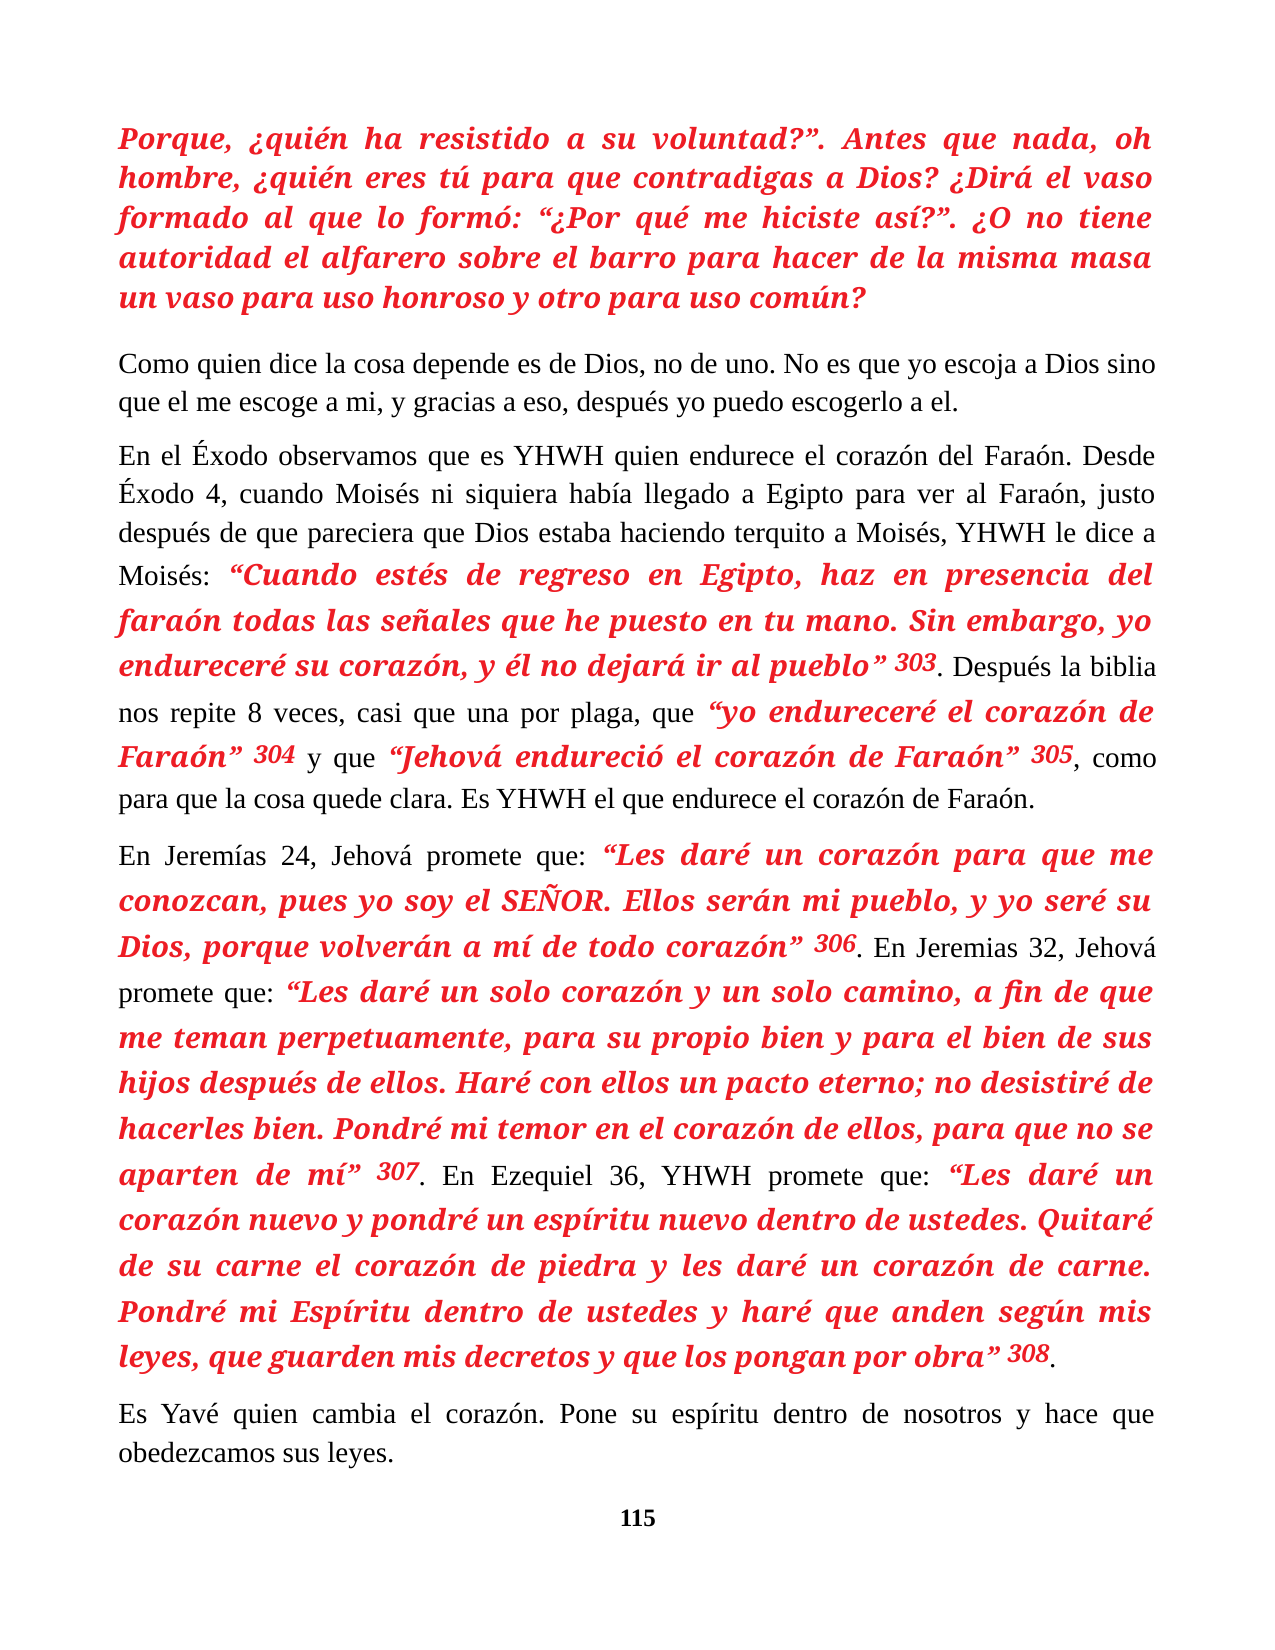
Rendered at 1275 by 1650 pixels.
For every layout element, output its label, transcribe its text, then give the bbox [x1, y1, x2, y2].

text Porque, ¿quién ha resistido a su voluntad?”. Antes que nada, oh hombre, ¿quién eres tú para que contradigas a Dios? ¿Dirá el vaso formado al que lo formó: “¿Por qué me hiciste así?”. ¿O no tiene autoridad el alfarero sobre el barro para hacer de la misma masa un vaso para uso honroso y otro para uso común? [118, 118, 1157, 317]
text En Jeremías 24, Jehová promete que: “Les daré un corazón para que me conozcan, pues yo soy el SEÑOR. Ellos serán mi pueblo, y yo seré su Dios, porque volverán a mí de todo corazón” . En Jeremias 32, Jehová promete que: “Les daré un solo corazón y un solo camino, a fin de que me teman perpetuamente, para su propio bien y para el bien de sus hijos después de ellos. Haré con ellos un pacto eterno; no desistiré de hacerles bien. Pondré mi temor en el corazón de ellos, para que no se aparten de mí” . En Ezequiel 36, YHWH promete que: “Les daré un corazón nuevo y pondré un espíritu nuevo dentro de ustedes. Quitaré de su carne el corazón de piedra y les daré un corazón de carne. Pondré mi Espíritu dentro de ustedes y haré que anden según mis leyes, que guarden mis decretos y que los pongan por obra” . [118, 834, 1157, 1376]
text Como quien dice la cosa depende es de Dios, no de uno. No es que yo escoja a Dios sino que el me escoge a mi, y gracias a eso, después yo puedo escogerlo a el. [118, 346, 1157, 418]
text Es Yavé quien cambia el corazón. Pone su espíritu dentro de nosotros y hace que obedezcamos sus leyes. [118, 1397, 1157, 1469]
text En el Éxodo observamos que es YHWH quien endurece el corazón del Faraón. Desde Éxodo 4, cuando Moisés ni siquiera había llegado a Egipto para ver al Faraón, justo después de que pareciera que Dios estaba haciendo terquito a Moisés, YHWH le dice a Moisés: “Cuando estés de regreso en Egipto, haz en presencia del faraón todas las señales que he puesto en tu mano. Sin embargo, yo endureceré su corazón, y él no dejará ir al pueblo” . Después la biblia nos repite 8 veces, casi que una por plaga, que “yo endureceré el corazón de Faraón” y que “Jehová endureció el corazón de Faraón” , como para que la cosa quede clara. Es YHWH el que endurece el corazón de Faraón. [118, 438, 1157, 815]
